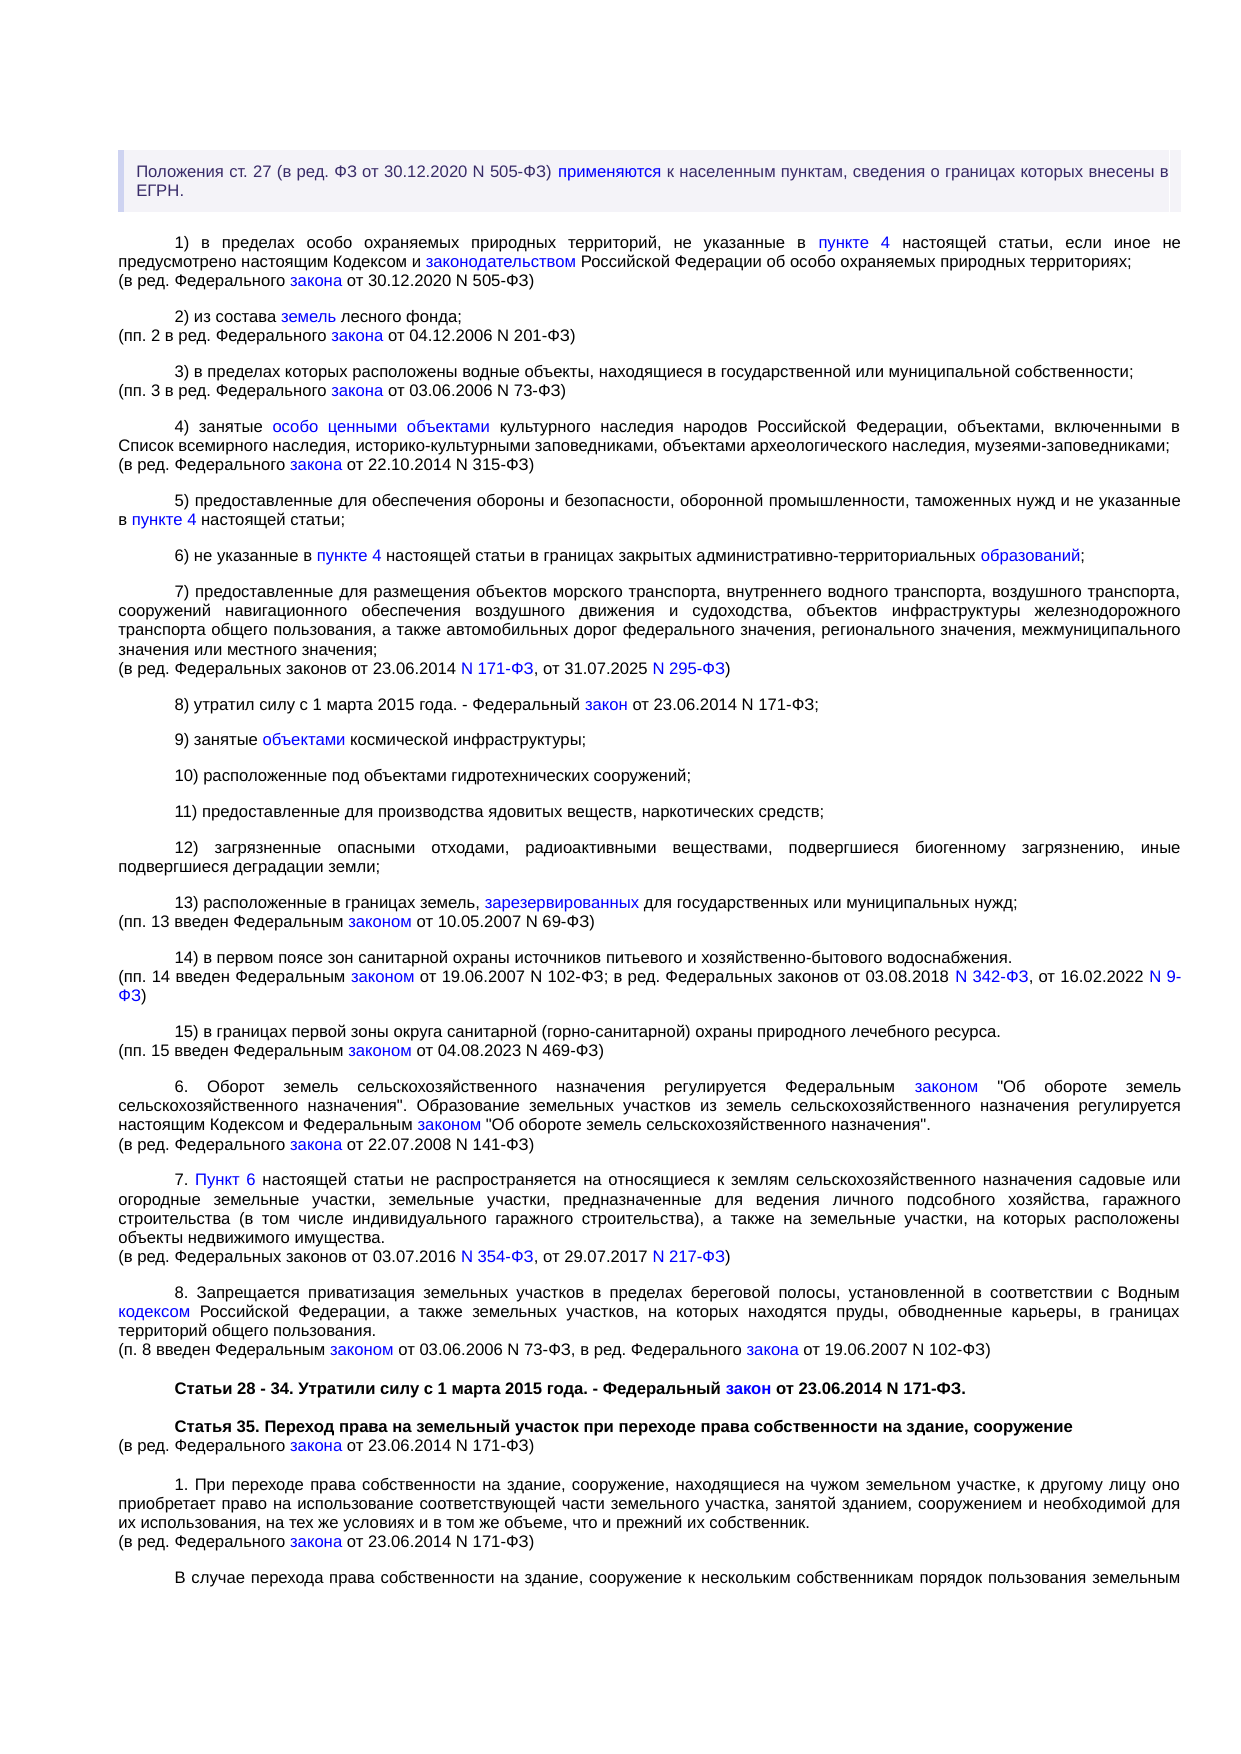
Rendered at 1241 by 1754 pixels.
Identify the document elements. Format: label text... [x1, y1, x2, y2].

text (в ред. Федеральных законов от 03.07.2016 N 354-ФЗ, от 29.07.2017 N 217-ФЗ) [118, 1247, 1181, 1266]
text 11) предоставленные для производства ядовитых веществ, наркотических средств; [118, 802, 1181, 821]
text 1) в пределах особо охраняемых природных территорий, не указанные в пункте 4 настоящей статьи, если иное не предусмотрено настоящим Кодексом и законодательством Российской Федерации об особо охраняемых природных территориях; [118, 233, 1181, 271]
text 4) занятые особо ценными объектами культурного наследия народов Российской Федерации, объектами, включенными в Список всемирного наследия, историко-культурными заповедниками, объектами археологического наследия, музеями-заповедниками; [118, 417, 1181, 455]
text (пп. 3 в ред. Федерального закона от 03.06.2006 N 73-ФЗ) [118, 381, 1181, 400]
text 8) утратил силу с 1 марта 2015 года. - Федеральный закон от 23.06.2014 N 171-ФЗ; [118, 694, 1181, 713]
text 7) предоставленные для размещения объектов морского транспорта, внутреннего водного транспорта, воздушного транспорта, сооружений навигационного обеспечения воздушного движения и судоходства, объектов инфраструктуры железнодорожного транспорта общего пользования, а также автомобильных дорог федерального значения, регионального значения, межмуниципального значения или местного значения; [118, 582, 1181, 658]
text (п. 8 введен Федеральным законом от 03.06.2006 N 73-ФЗ, в ред. Федерального закона от 19.06.2007 N 102-ФЗ) [118, 1340, 1181, 1359]
text 6. Оборот земель сельскохозяйственного назначения регулируется Федеральным законом "Об обороте земель сельскохозяйственного назначения". Образование земельных участков из земель сельскохозяйственного назначения регулируется настоящим Кодексом и Федеральным законом "Об обороте земель сельскохозяйственного назначения". [118, 1077, 1181, 1134]
text 8. Запрещается приватизация земельных участков в пределах береговой полосы, установленной в соответствии с Водным кодексом Российской Федерации, а также земельных участков, на которых находятся пруды, обводненные карьеры, в границах территорий общего пользования. [118, 1283, 1181, 1340]
text 14) в первом поясе зон санитарной охраны источников питьевого и хозяйственно-бытового водоснабжения. [118, 948, 1181, 967]
text 6) не указанные в пункте 4 настоящей статьи в границах закрытых административно-территориальных образований; [118, 546, 1181, 565]
subtitle Статья 35. Переход права на земельный участок при переходе права собственности на здание, сооружение [118, 1417, 1181, 1436]
text 7. Пункт 6 настоящей статьи не распространяется на относящиеся к землям сельскохозяйственного назначения садовые или огородные земельные участки, земельные участки, предназначенные для ведения личного подсобного хозяйства, гаражного строительства (в том числе индивидуального гаражного строительства), а также на земельные участки, на которых расположены объекты недвижимого имущества. [118, 1170, 1181, 1247]
table_header [1170, 150, 1181, 212]
text (в ред. Федерального закона от 30.12.2020 N 505-ФЗ) [118, 271, 1181, 290]
text (в ред. Федеральных законов от 23.06.2014 N 171-ФЗ, от 31.07.2025 N 295-ФЗ) [118, 658, 1181, 678]
text 2) из состава земель лесного фонда; [118, 307, 1181, 326]
table_header [124, 150, 136, 212]
text 9) занятые объектами космической инфраструктуры; [118, 730, 1181, 749]
text В случае перехода права собственности на здание, сооружение к нескольким собственникам порядок пользования земельным [118, 1568, 1181, 1587]
text (в ред. Федерального закона от 22.07.2008 N 141-ФЗ) [118, 1134, 1181, 1153]
text (в ред. Федерального закона от 23.06.2014 N 171-ФЗ) [118, 1436, 1181, 1455]
text 12) загрязненные опасными отходами, радиоактивными веществами, подвергшиеся биогенному загрязнению, иные подвергшиеся деградации земли; [118, 838, 1181, 876]
text 5) предоставленные для обеспечения обороны и безопасности, оборонной промышленности, таможенных нужд и не указанные в пункте 4 настоящей статьи; [118, 491, 1181, 529]
table_header Положения ст. 27 (в ред. ФЗ от 30.12.2020 N 505-ФЗ) применяются к населенным пунктам, сведения о границах которых внесены в ЕГРН. [136, 150, 1169, 212]
text (пп. 2 в ред. Федерального закона от 04.12.2006 N 201-ФЗ) [118, 326, 1181, 345]
table_header [118, 150, 124, 212]
text (пп. 15 введен Федеральным законом от 04.08.2023 N 469-ФЗ) [118, 1041, 1181, 1060]
text 15) в границах первой зоны округа санитарной (горно-санитарной) охраны природного лечебного ресурса. [118, 1022, 1181, 1041]
text (в ред. Федерального закона от 23.06.2014 N 171-ФЗ) [118, 1532, 1181, 1551]
subtitle Статьи 28 - 34. Утратили силу с 1 марта 2015 года. - Федеральный закон от 23.06.2014 N 171-ФЗ. [118, 1378, 1181, 1398]
text (пп. 14 введен Федеральным законом от 19.06.2007 N 102-ФЗ; в ред. Федеральных законов от 03.08.2018 N 342-ФЗ, от 16.02.2022 N 9-ФЗ) [118, 967, 1181, 1005]
text (в ред. Федерального закона от 22.10.2014 N 315-ФЗ) [118, 455, 1181, 474]
text 3) в пределах которых расположены водные объекты, находящиеся в государственной или муниципальной собственности; [118, 362, 1181, 381]
text 1. При переходе права собственности на здание, сооружение, находящиеся на чужом земельном участке, к другому лицу оно приобретает право на использование соответствующей части земельного участка, занятой зданием, сооружением и необходимой для их использования, на тех же условиях и в том же объеме, что и прежний их собственник. [118, 1474, 1181, 1532]
text 10) расположенные под объектами гидротехнических сооружений; [118, 766, 1181, 785]
text (пп. 13 введен Федеральным законом от 10.05.2007 N 69-ФЗ) [118, 912, 1181, 931]
text 13) расположенные в границах земель, зарезервированных для государственных или муниципальных нужд; [118, 893, 1181, 912]
